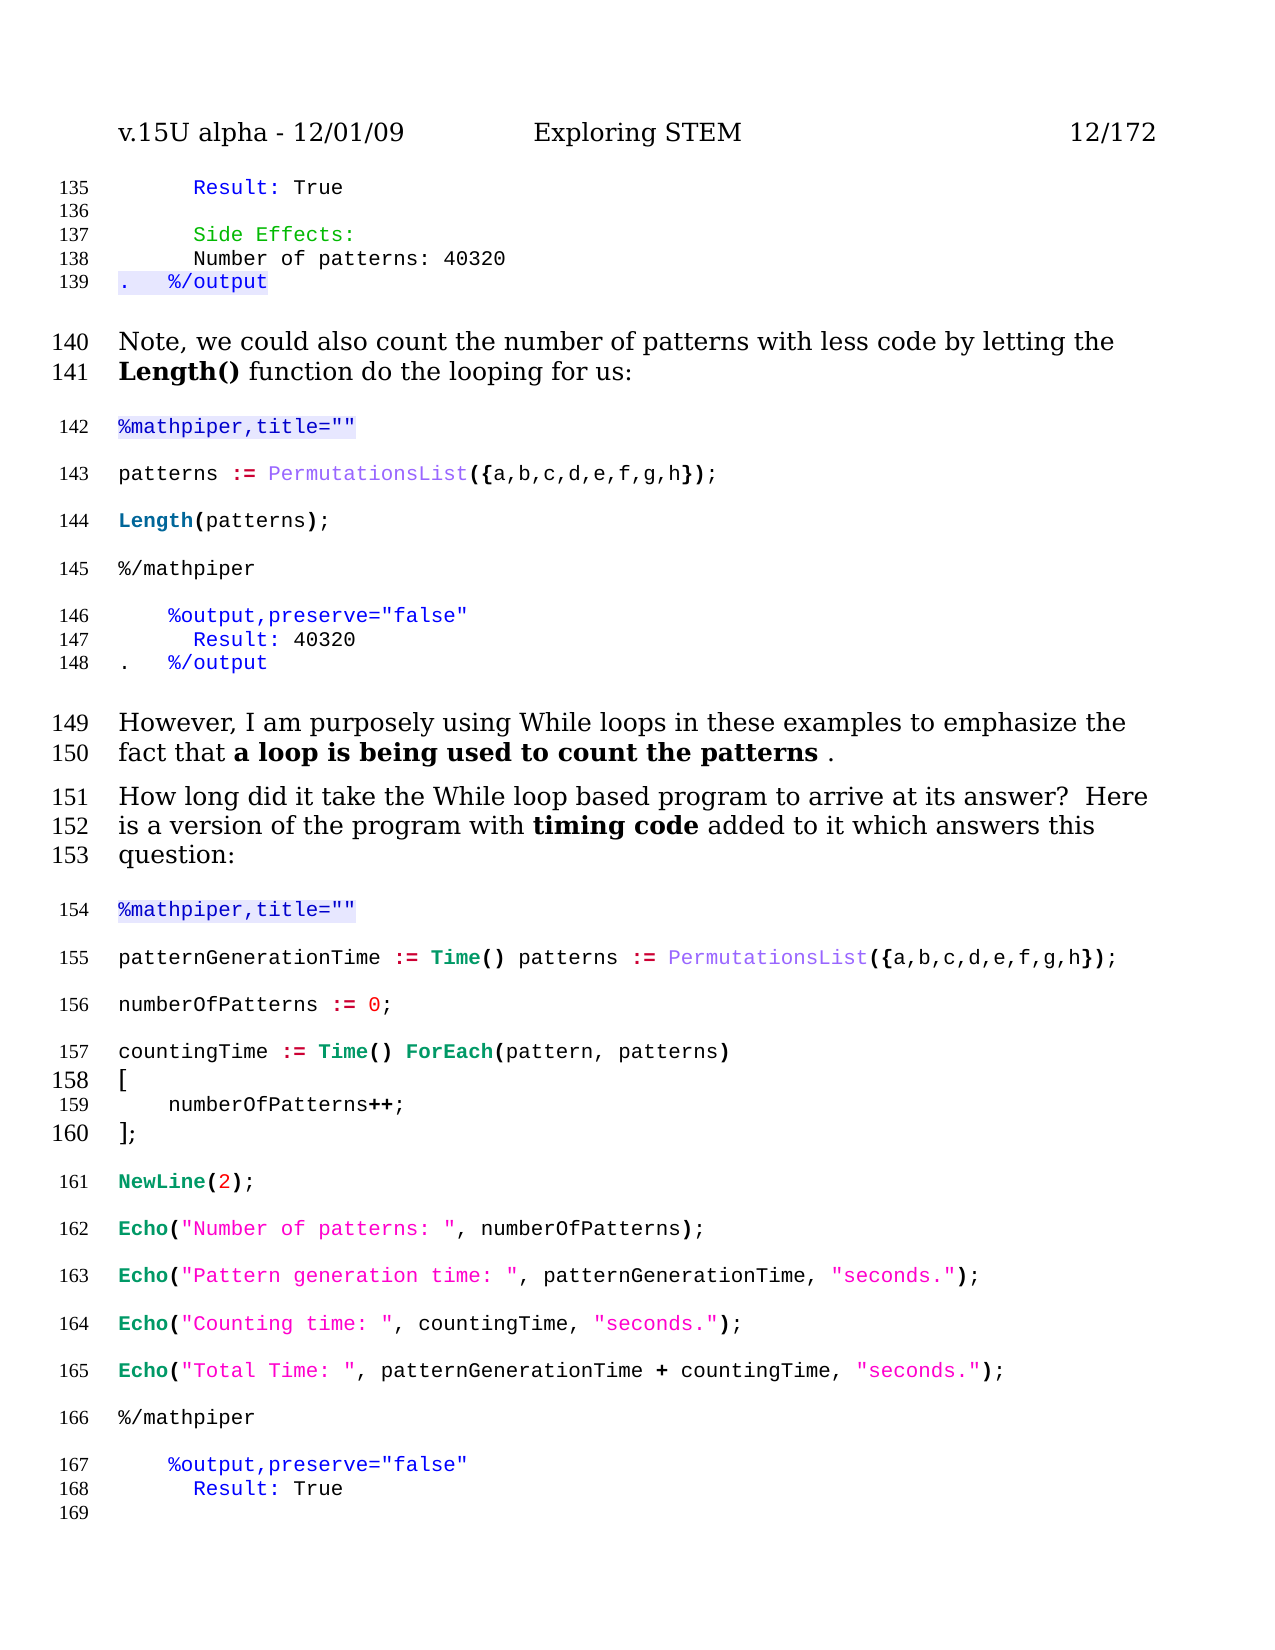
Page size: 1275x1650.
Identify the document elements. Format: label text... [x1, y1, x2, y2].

text %mathpiper,title="" [118, 416, 1157, 439]
text %mathpiper,title="" [118, 899, 1157, 923]
text Length(patterns); [118, 510, 1157, 534]
text %output,preserve="false" [118, 1454, 1157, 1478]
text Echo("Counting time: ", countingTime, "seconds."); [118, 1312, 1157, 1336]
text %/mathpiper [118, 1407, 1157, 1431]
text patternGenerationTime := Time() patterns := PermutationsList({a,b,c,d,e,f,g,h}); [118, 947, 1157, 970]
text Echo("Total Time: ", patternGenerationTime + countingTime, "seconds."); [118, 1360, 1157, 1383]
text countingTime := Time() ForEach(pattern, patterns) [118, 1041, 1157, 1065]
text ]; [118, 1118, 1157, 1147]
text . %/output [118, 271, 1157, 295]
text [ [118, 1065, 1157, 1094]
text %/mathpiper [118, 558, 1157, 581]
text . %/output [118, 652, 1157, 676]
text Echo("Pattern generation time: ", patternGenerationTime, "seconds."); [118, 1265, 1157, 1289]
text numberOfPatterns++; [118, 1094, 1157, 1118]
text Side Effects: [118, 224, 1157, 248]
text How long did it take the While loop based program to arrive at its answer? Here is a version of the program with timing code added to it which answers this question: [118, 782, 1157, 870]
text NewLine(2); [118, 1171, 1157, 1194]
text Result: True [118, 1478, 1157, 1502]
text However, I am purposely using While loops in these examples to emphasize the fact that a loop is being used to count the patterns . [118, 708, 1157, 767]
text Echo("Number of patterns: ", numberOfPatterns); [118, 1218, 1157, 1242]
text Note, we could also count the number of patterns with less code by letting the Length() function do the looping for us: [118, 328, 1157, 386]
text Result: 40320 [118, 629, 1157, 652]
text Number of patterns: 40320 [118, 248, 1157, 271]
text patterns := PermutationsList({a,b,c,d,e,f,g,h}); [118, 463, 1157, 487]
text Result: True [118, 177, 1157, 200]
text %output,preserve="false" [118, 605, 1157, 629]
text numberOfPatterns := 0; [118, 994, 1157, 1018]
